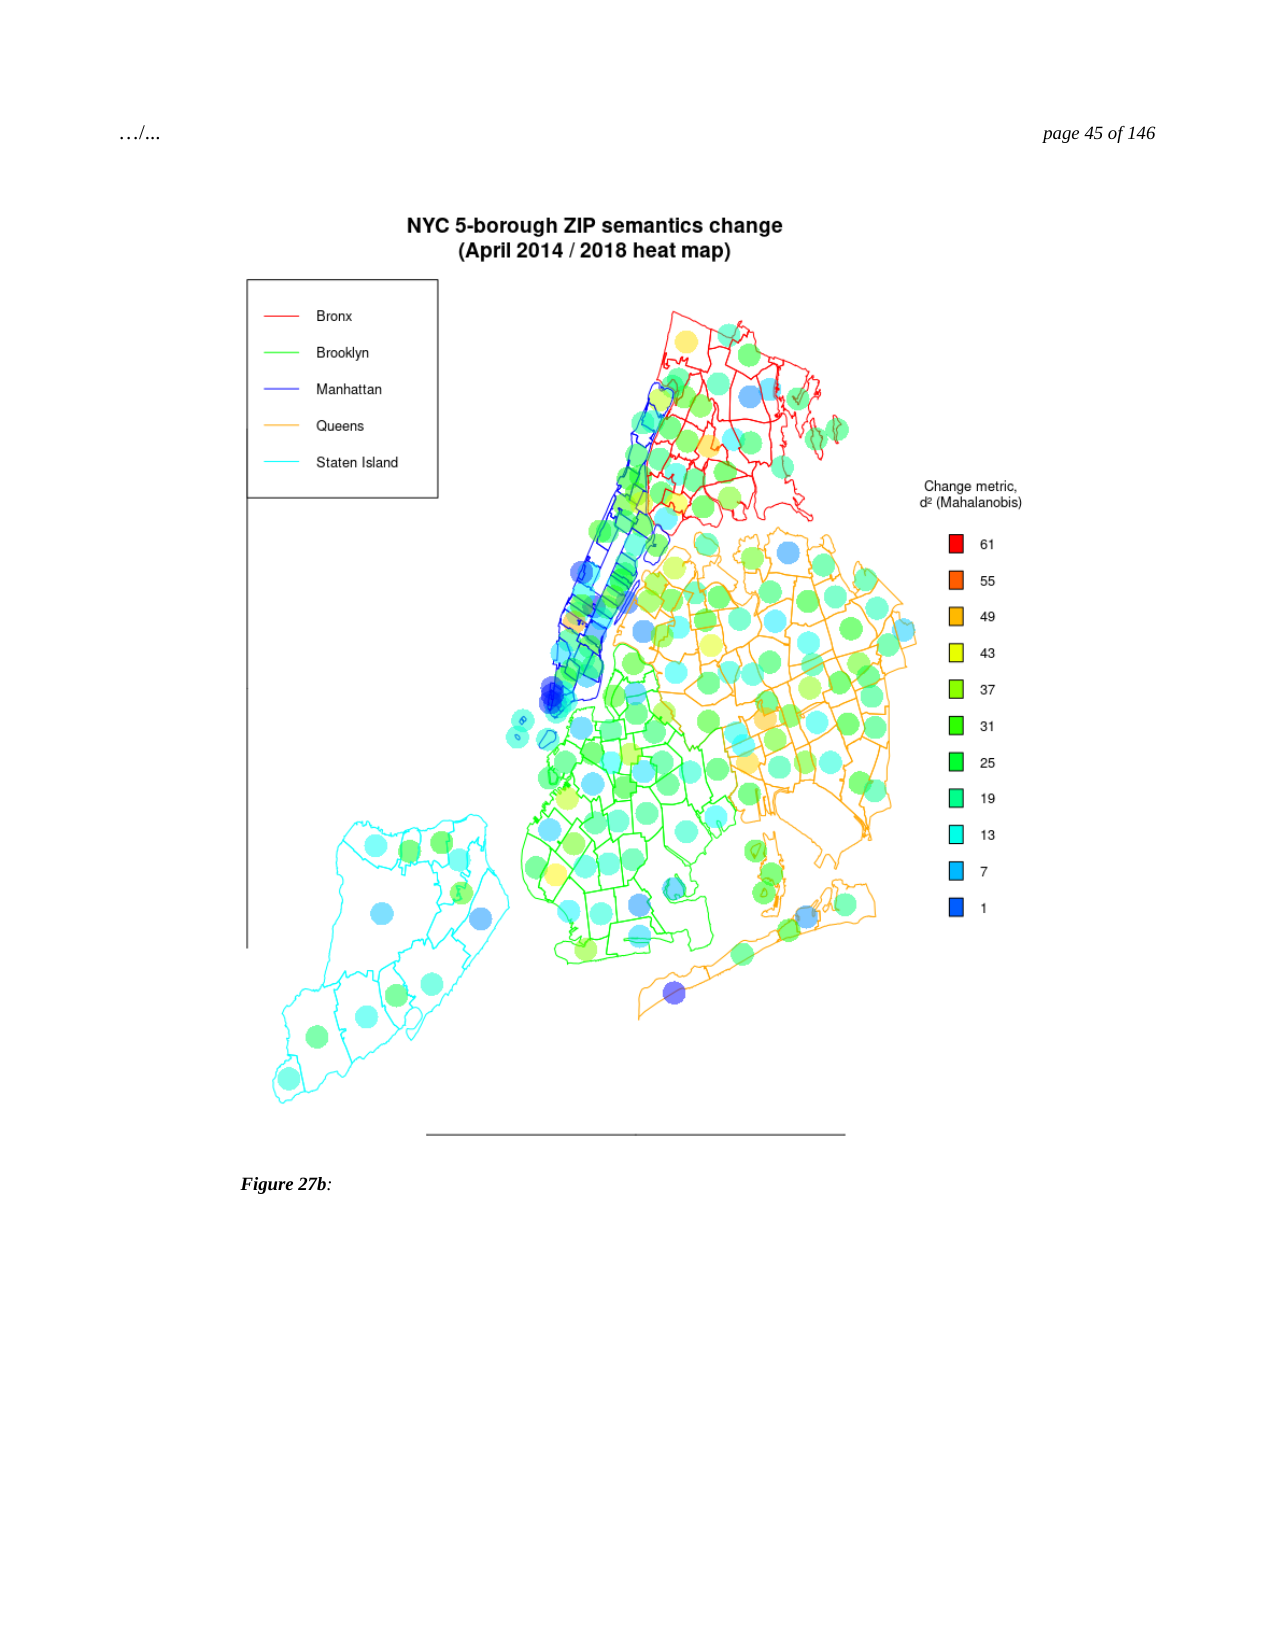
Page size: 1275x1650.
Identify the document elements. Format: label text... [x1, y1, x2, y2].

text Figure 27b: [240, 1173, 1035, 1195]
picture [240, 208, 1035, 1152]
